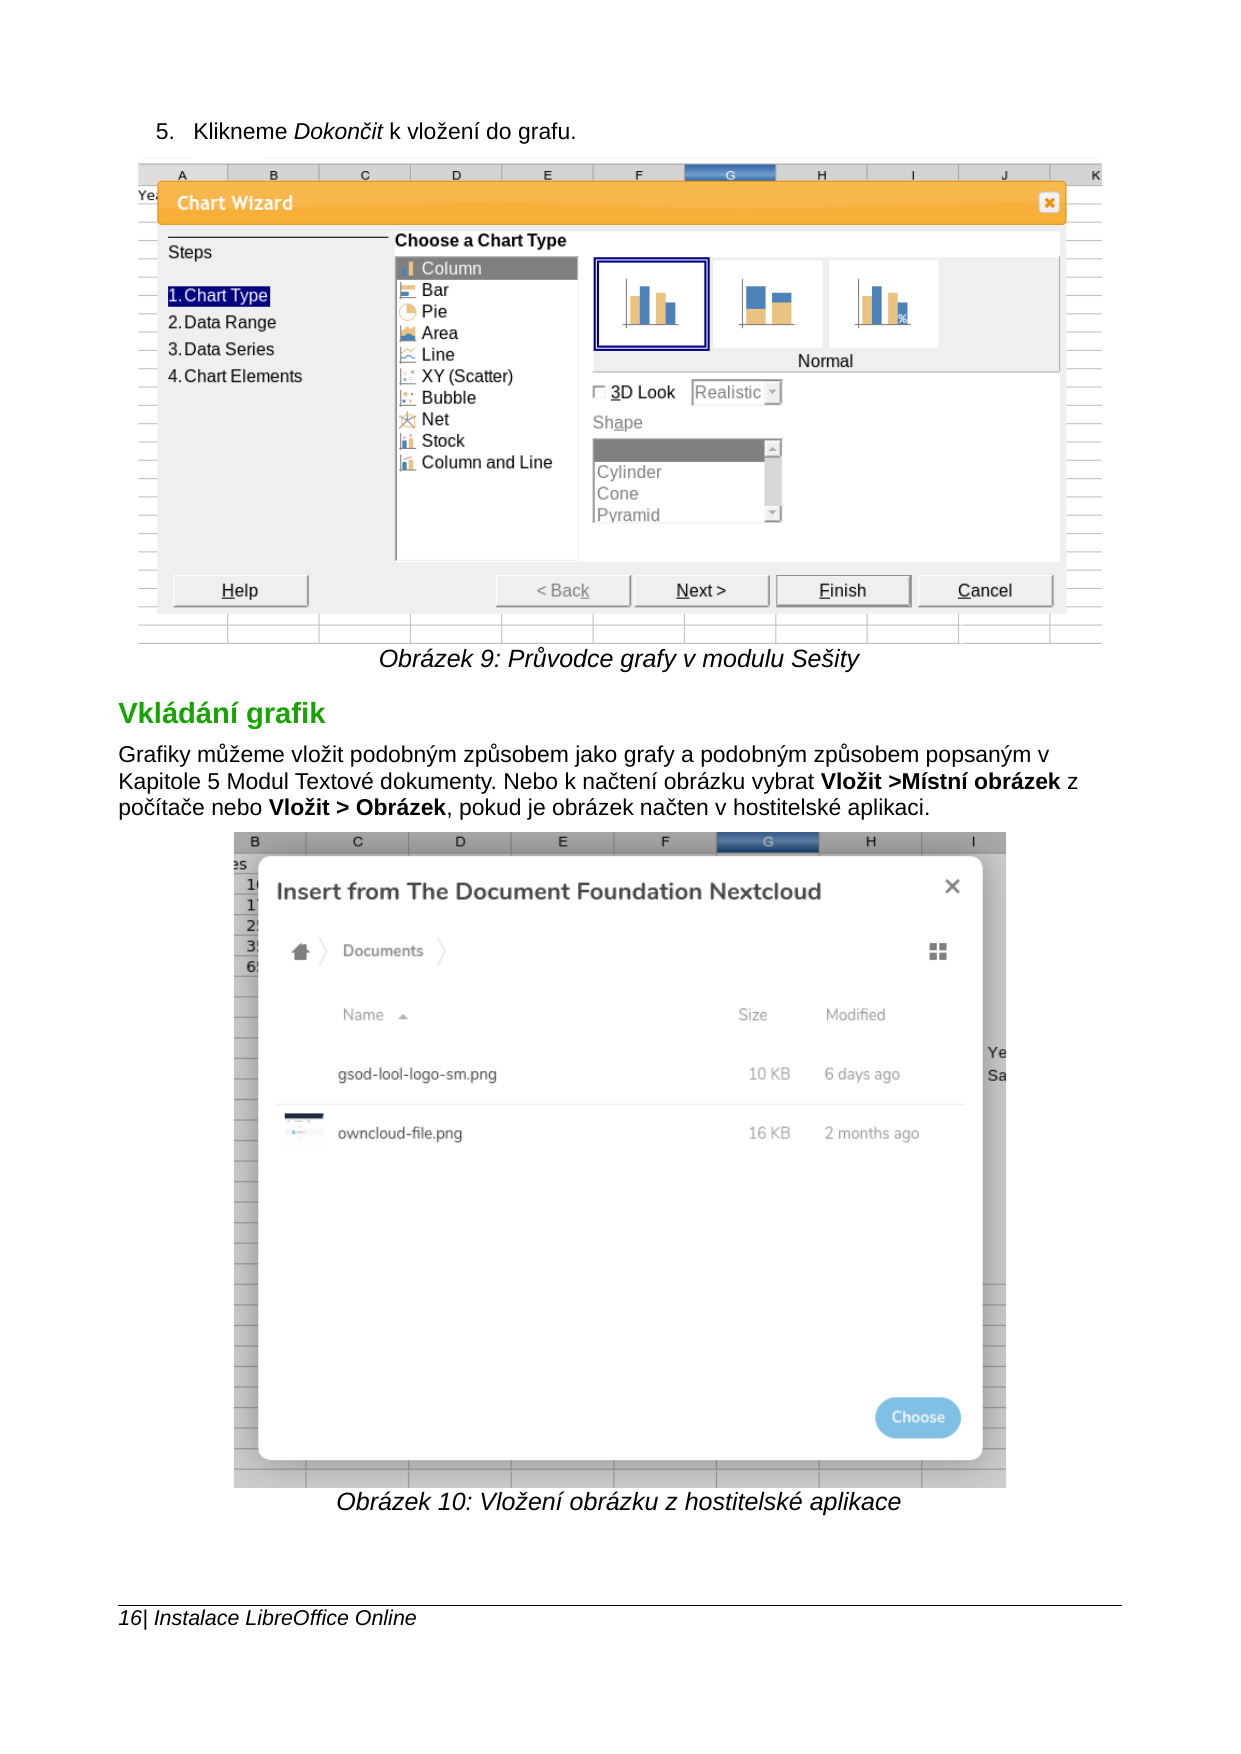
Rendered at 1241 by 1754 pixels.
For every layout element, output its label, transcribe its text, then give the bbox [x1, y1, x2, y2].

text Grafiky můžeme vložit podobným způsobem jako grafy a podobným způsobem popsaným v Kapitole 5 Modul Textové dokumenty. Nebo k načtení obrázku vybrat Vložit >Místní obrázek z počítače nebo Vložit > Obrázek, pokud je obrázek načten v hostitelské aplikaci. [118, 741, 1122, 820]
list Klikneme Dokončit k vložení do grafu. [156, 118, 1122, 144]
text Obrázek 9: Průvodce grafy v modulu Sešity [118, 644, 1122, 672]
text Obrázek 10: Vložení obrázku z hostitelské aplikace [166, 1488, 1074, 1516]
subtitle Vkládání grafik [118, 696, 1122, 729]
picture [233, 832, 1007, 1488]
picture [138, 157, 1102, 644]
